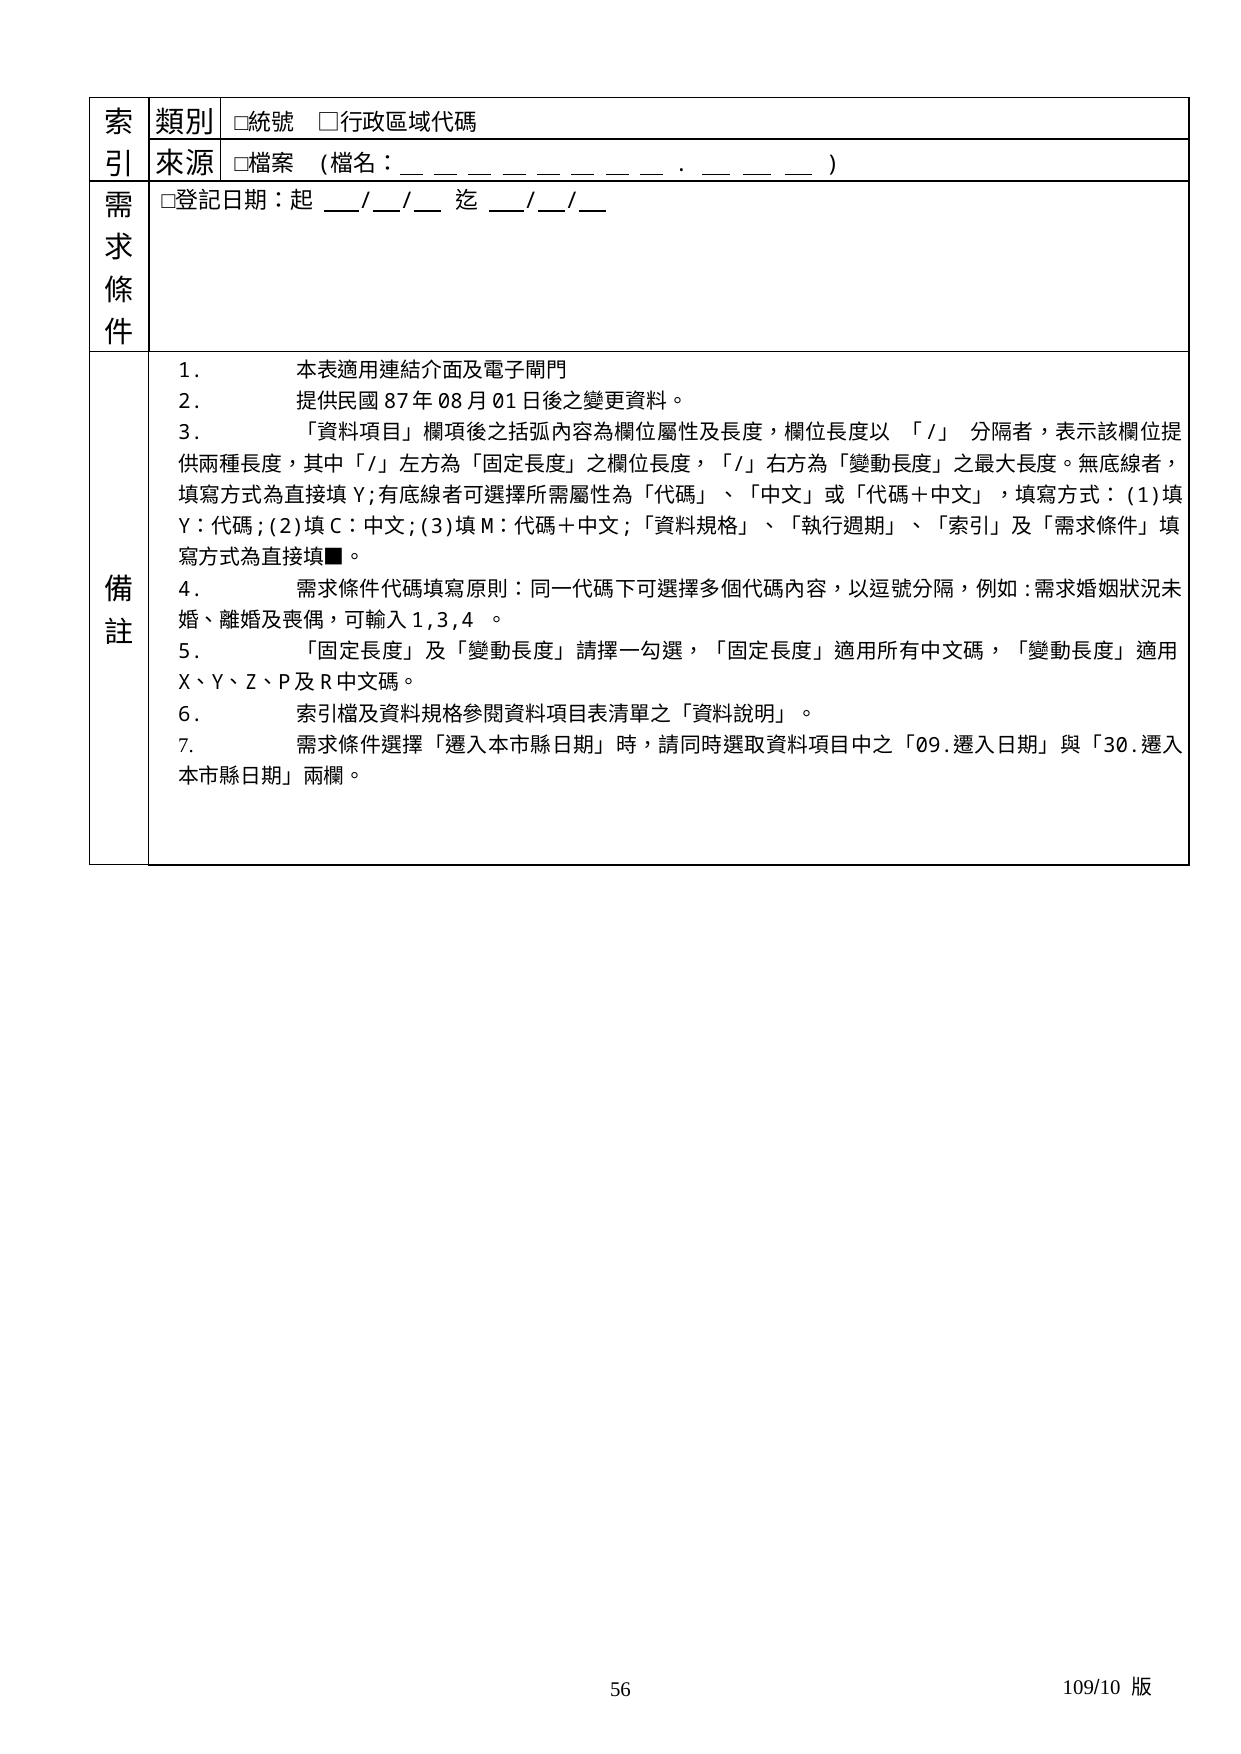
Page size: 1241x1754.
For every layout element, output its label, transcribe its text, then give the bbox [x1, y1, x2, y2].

table_cell [647, 182, 1188, 351]
table_cell 本表適用連結介面及電子閘門 提供民國87年08月01日後之變更資料。 「資料項目」欄項後之括弧內容為欄位屬性及長度，欄位長度以 「/」 分隔者，表示該欄位提供兩種長度，其中「/」左方為「固定長度」之欄位長度，「/」右方為「變動長度」之最大長度。無底線者，填寫方式為直接填Y;有底線者可選擇所需屬性為「代碼」、「中文」或「代碼＋中文」，填寫方式：(1)填Y：代碼;(2)填C：中文;(3)填M：代碼＋中文;「資料規格」、「執行週期」、「索引」及「需求條件」填寫方式為直接填■。 需求條件代碼填寫原則：同一代碼下可選擇多個代碼內容，以逗號分隔，例如:需求婚姻狀況未婚、離婚及喪偶，可輸入1,3,4 。 「固定長度」及「變動長度」請擇一勾選，「固定長度」適用所有中文碼，「變動長度」適用X、Y、Z、P及R中文碼。 索引檔及資料規格參閱資料項目表清單之「資料說明」。 需求條件選擇「遷入本市縣日期」時，請同時選取資料項目中之「09.遷入日期」與「30.遷入本市縣日期」兩欄。 [149, 352, 1188, 864]
table_cell □登記日期：起 / / 迄 / / [150, 182, 647, 351]
table_cell 需求條件 [90, 182, 148, 351]
table_cell 類別 [150, 98, 220, 138]
table_cell □統號 □行政區域代碼 [221, 98, 1188, 138]
table_cell 備註 [90, 352, 148, 864]
table_cell □檔案 (檔名： . ) [221, 140, 1188, 180]
table_cell 來源 [150, 140, 220, 180]
table_cell 索引 [90, 98, 148, 180]
